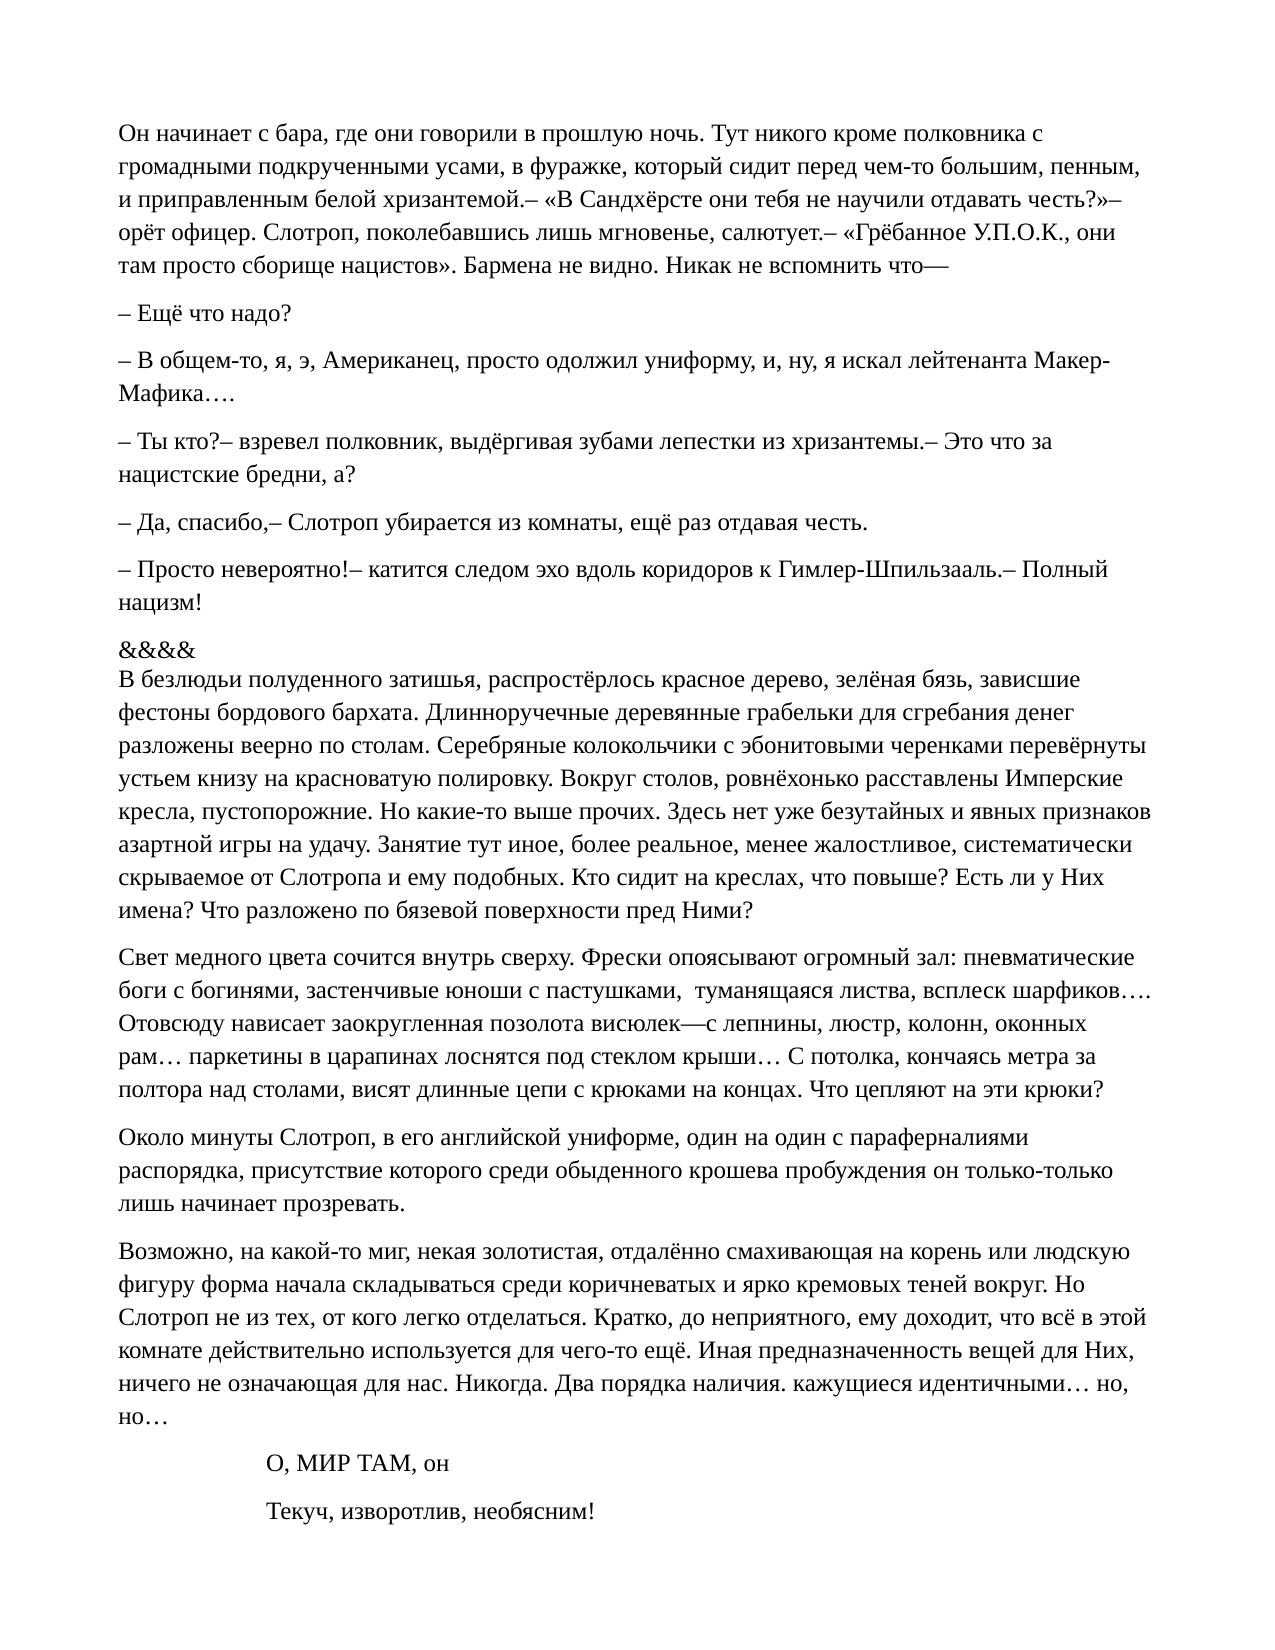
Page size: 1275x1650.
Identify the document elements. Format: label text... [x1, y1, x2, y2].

text – В общем-то, я, э, Американец, просто одолжил униформу, и, ну, я искал лейтенанта Макер-Мафика…. [118, 345, 1157, 407]
text Он начинает с бара, где они говорили в прошлую ночь. Тут никого кроме полковника с громадными подкрученными усами, в фуражке, который сидит перед чем-то большим, пенным, и приправленным белой хризантемой.– «В Сандхёрсте они тебя не научили отдавать честь?»– орёт офицер. Слотроп, поколебавшись лишь мгновенье, салютует.– «Грёбанное У.П.О.К., они там просто сборище нацистов». Бармена не видно. Никак не вспомнить что— [118, 118, 1157, 279]
text Текуч, изворотлив, необясним! [266, 1496, 1157, 1525]
text Свет медного цвета сочится внутрь сверху. Фрески опоясывают огромный зал: пневматические боги с богинями, застенчивые юноши с пастушками, туманящаяся листва, всплеск шарфиков…. Отовсюду нависает заокругленная позолота висюлек—с лепнины, люстр, колонн, оконных рам… паркетины в царапинах лоснятся под стеклом крыши… С потолка, кончаясь метра за полтора над столами, висят длинные цепи с крюками на концах. Что цепляют на эти крюки? [118, 942, 1157, 1103]
text Возможно, на какой-то миг, некая золотистая, отдалённо смахивающая на корень или людскую фигуру форма начала складываться среди коричневатых и ярко кремовых теней вокруг. Но Слотроп не из тех, от кого легко отделаться. Кратко, до неприятного, ему доходит, что всё в этой комнате действительно используется для чего-то ещё. Иная предназначенность вещей для Них, ничего не означающая для нас. Никогда. Два порядка наличия. кажущиеся идентичными… но, но… [118, 1236, 1157, 1429]
text Около минуты Слотроп, в его английской униформе, один на один с параферналиями распорядка, присутствие которого среди обыденного крошева пробуждения он только-только лишь начинает прозревать. [118, 1122, 1157, 1217]
text &&&& [118, 635, 1157, 664]
text О, МИР ТАМ, он [266, 1448, 1157, 1477]
text – Ещё что надо? [118, 298, 1157, 327]
text – Просто невероятно!– катится следом эхо вдоль коридоров к Гимлер-Шпильзааль.– Полный нацизм! [118, 554, 1157, 616]
text В безлюдьи полуденного затишья, распростёрлось красное дерево, зелёная бязь, зависшие фестоны бордового бархата. Длинноручечные деревянные грабельки для сгребания денег разложены веерно по столам. Серебряные колокольчики с эбонитовыми черенками перевёрнуты устьем книзу на красноватую полировку. Вокруг столов, ровнёхонько расставлены Имперские кресла, пустопорожние. Но какие-то выше прочих. Здесь нет уже безутайных и явных признаков азартной игры на удачу. Занятие тут иное, более реальное, менее жалостливое, систематически скрываемое от Слотропа и ему подобных. Кто сидит на креслах, что повыше? Есть ли у Них имена? Что разложено по бязевой поверхности пред Ними? [118, 664, 1157, 923]
text – Да, спасибо,– Слотроп убирается из комнаты, ещё раз отдавая честь. [118, 507, 1157, 535]
text – Ты кто?– взревел полковник, выдёргивая зубами лепестки из хризантемы.– Это что за нацистские бредни, а? [118, 426, 1157, 488]
